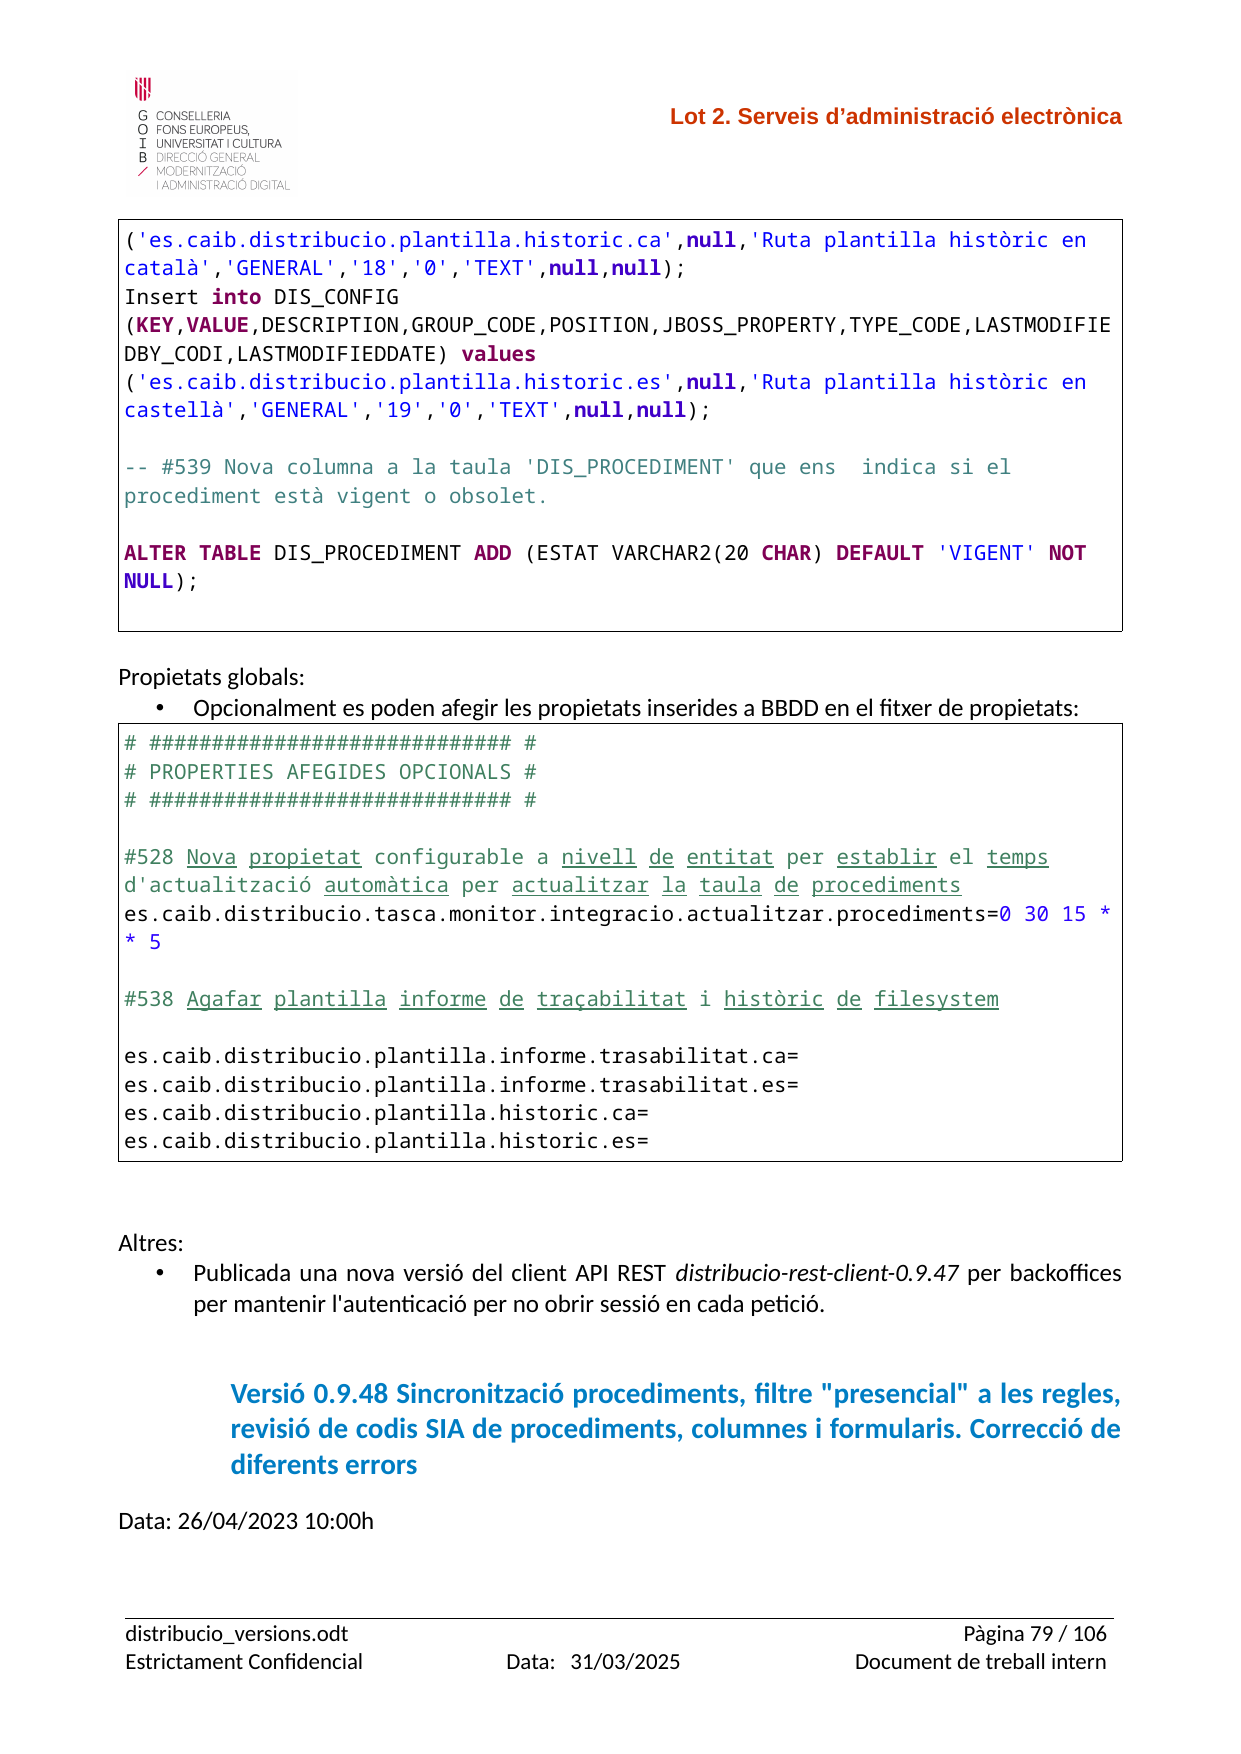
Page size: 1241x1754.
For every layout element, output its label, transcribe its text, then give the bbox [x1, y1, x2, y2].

table_header # ############################# # # PROPERTIES AFEGIDES OPCIONALS # # ############################# # #528 Nova propietat configurable a nivell de entitat per establir el temps d'actualització automàtica per actualitzar la taula de procediments es.caib.distribucio.tasca.monitor.integracio.actualitzar.procediments=0 30 15 * * 5 #538 Agafar plantilla informe de traçabilitat i històric de filesystem es.caib.distribucio.plantilla.informe.trasabilitat.ca= es.caib.distribucio.plantilla.informe.trasabilitat.es= es.caib.distribucio.plantilla.historic.ca= es.caib.distribucio.plantilla.historic.es= [119, 724, 1122, 1161]
table_header ('es.caib.distribucio.plantilla.historic.ca',null,'Ruta plantilla històric en català','GENERAL','18','0','TEXT',null,null); Insert into DIS_CONFIG (KEY,VALUE,DESCRIPTION,GROUP_CODE,POSITION,JBOSS_PROPERTY,TYPE_CODE,LASTMODIFIEDBY_CODI,LASTMODIFIEDDATE) values ('es.caib.distribucio.plantilla.historic.es',null,'Ruta plantilla històric en castellà','GENERAL','19','0','TEXT',null,null); -- #539 Nova columna a la taula 'DIS_PROCEDIMENT' que ens indica si el procediment està vigent o obsolet. ALTER TABLE DIS_PROCEDIMENT ADD (ESTAT VARCHAR2(20 CHAR) DEFAULT 'VIGENT' NOT NULL); [119, 220, 1122, 631]
subtitle Versió 0.9.48 Sincronització procediments, filtre "presencial" a les regles, revisió de codis SIA de procediments, columnes i formularis. Correcció de diferents errors [153, 1375, 1122, 1482]
text Data: 26/04/2023 10:00h [118, 1505, 1122, 1536]
list Opcionalment es poden afegir les propietats inserides a BBDD en el fitxer de propietats: [156, 692, 1122, 723]
picture [126, 70, 299, 197]
text Altres: [118, 1227, 1122, 1257]
list Publicada una nova versió del client API REST distribucio-rest-client-0.9.47 per backoffices per mantenir l'autenticació per no obrir sessió en cada petició. [156, 1257, 1122, 1318]
text Propietats globals: [118, 662, 1122, 692]
